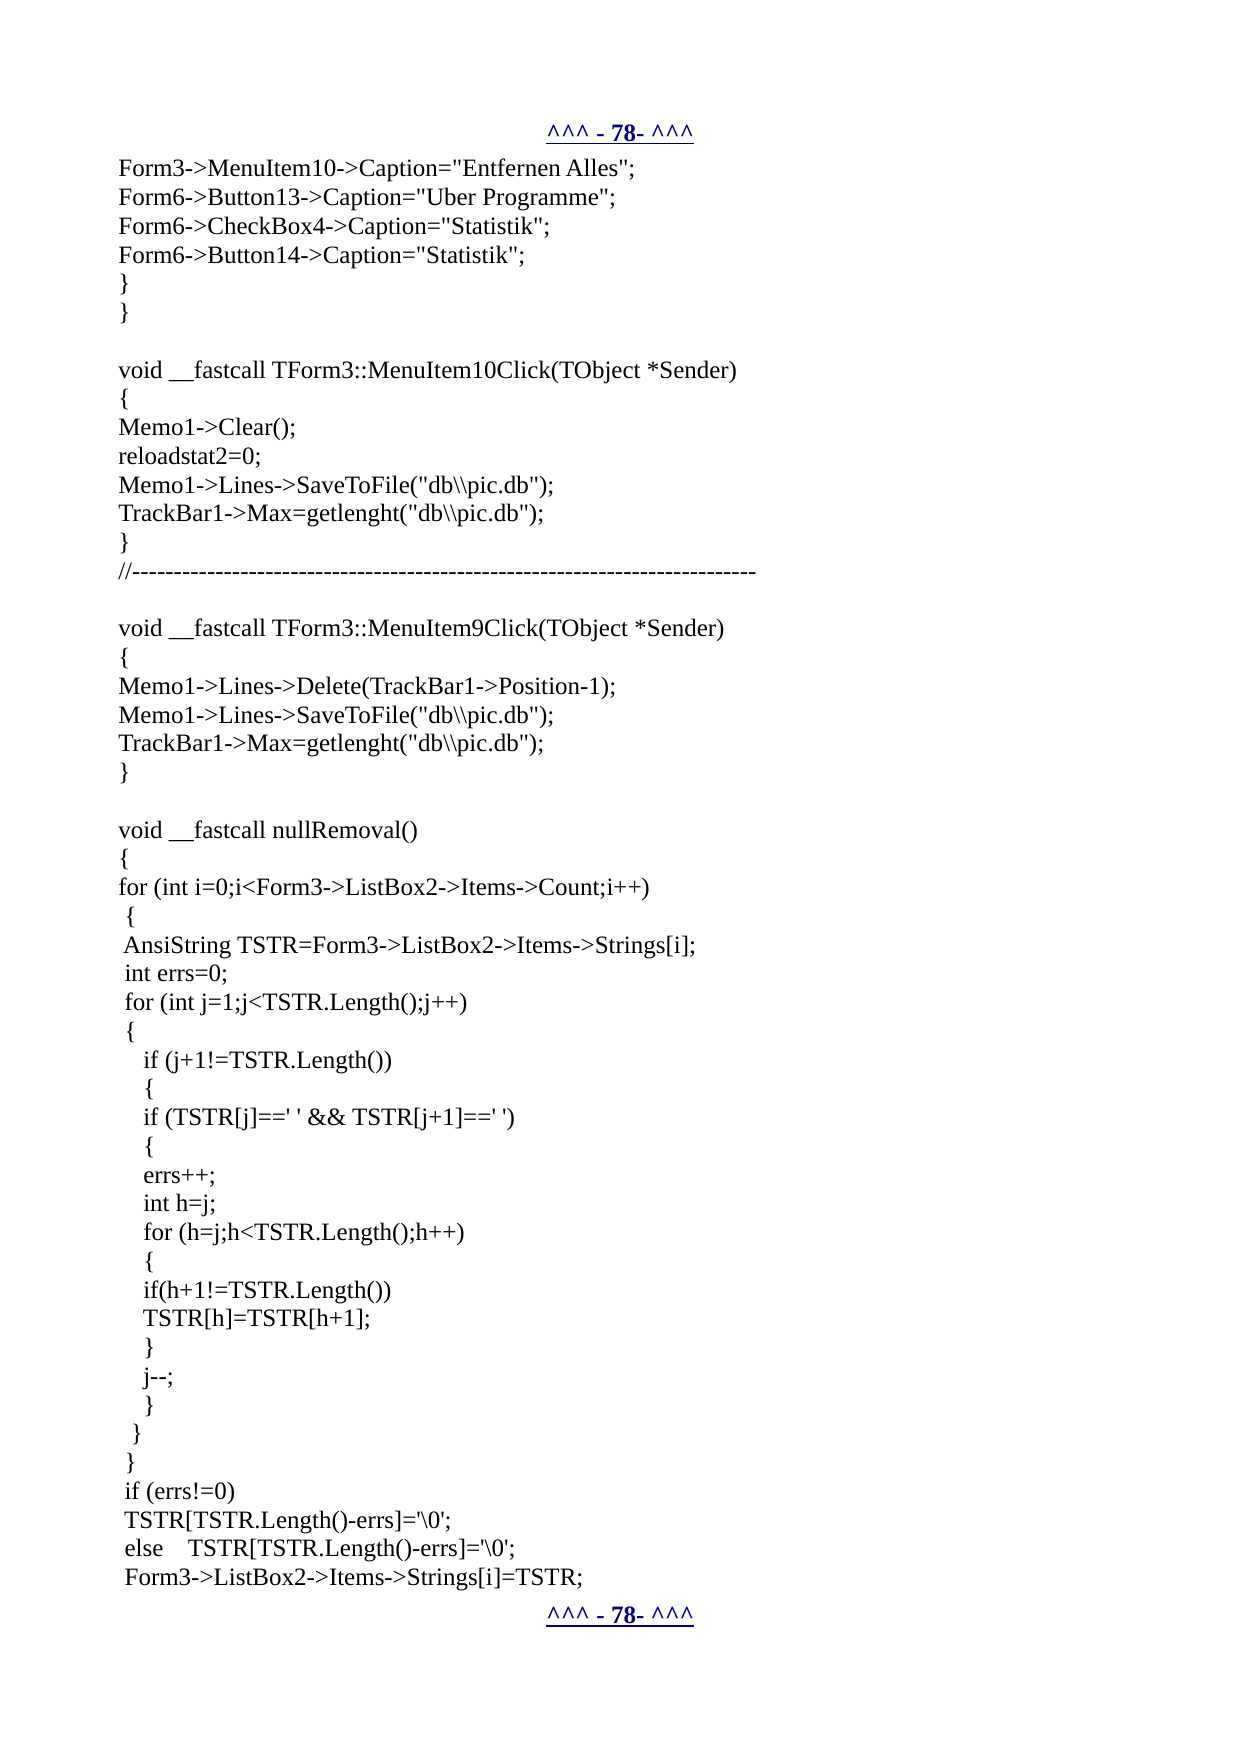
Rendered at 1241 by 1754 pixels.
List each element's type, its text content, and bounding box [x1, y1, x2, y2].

text Form6->Button14->Caption="Statistik"; [118, 240, 1122, 268]
text { [118, 843, 1122, 872]
text j--; [118, 1361, 1122, 1390]
text void __fastcall nullRemoval() [118, 815, 1122, 843]
text reloadstat2=0; [118, 441, 1122, 470]
text Memo1->Lines->Delete(TrackBar1->Position-1); [118, 671, 1122, 700]
text Form6->CheckBox4->Caption="Statistik"; [118, 211, 1122, 240]
text { [118, 1073, 1122, 1102]
text if (j+1!=TSTR.Length()) [118, 1045, 1122, 1073]
text { [118, 642, 1122, 671]
text if (errs!=0) [118, 1476, 1122, 1505]
text { [118, 383, 1122, 412]
text Memo1->Lines->SaveToFile("db\\pic.db"); [118, 700, 1122, 728]
text } [118, 1418, 1122, 1447]
text } [118, 268, 1122, 297]
text for (h=j;h<TSTR.Length();h++) [118, 1217, 1122, 1246]
text TSTR[h]=TSTR[h+1]; [118, 1303, 1122, 1332]
text if(h+1!=TSTR.Length()) [118, 1275, 1122, 1303]
text Form3->MenuItem10->Caption="Entfernen Alles"; [118, 153, 1122, 182]
text AnsiString TSTR=Form3->ListBox2->Items->Strings[i]; [118, 930, 1122, 958]
text Form3->ListBox2->Items->Strings[i]=TSTR; [118, 1562, 1122, 1591]
text } [118, 1447, 1122, 1476]
text Memo1->Lines->SaveToFile("db\\pic.db"); [118, 470, 1122, 498]
text } [118, 757, 1122, 786]
text TrackBar1->Max=getlenght("db\\pic.db"); [118, 728, 1122, 757]
text void __fastcall TForm3::MenuItem10Click(TObject *Sender) [118, 355, 1122, 383]
text int errs=0; [118, 958, 1122, 987]
text for (int j=1;j<TSTR.Length();j++) [118, 987, 1122, 1016]
text } [118, 1332, 1122, 1361]
text if (TSTR[j]==' ' && TSTR[j+1]==' ') [118, 1102, 1122, 1131]
text errs++; [118, 1160, 1122, 1188]
text int h=j; [118, 1188, 1122, 1217]
text TrackBar1->Max=getlenght("db\\pic.db"); [118, 498, 1122, 527]
text { [118, 1016, 1122, 1045]
text Memo1->Clear(); [118, 412, 1122, 441]
text } [118, 1390, 1122, 1418]
text void __fastcall TForm3::MenuItem9Click(TObject *Sender) [118, 613, 1122, 642]
text { [118, 901, 1122, 930]
text { [118, 1131, 1122, 1160]
text } [118, 297, 1122, 326]
text TSTR[TSTR.Length()-errs]='\0'; [118, 1505, 1122, 1533]
text Form6->Button13->Caption="Uber Programme"; [118, 182, 1122, 211]
text { [118, 1246, 1122, 1275]
text } [118, 527, 1122, 556]
text //--------------------------------------------------------------------------- [118, 556, 1122, 585]
text else TSTR[TSTR.Length()-errs]='\0'; [118, 1533, 1122, 1562]
text for (int i=0;i<Form3->ListBox2->Items->Count;i++) [118, 872, 1122, 901]
